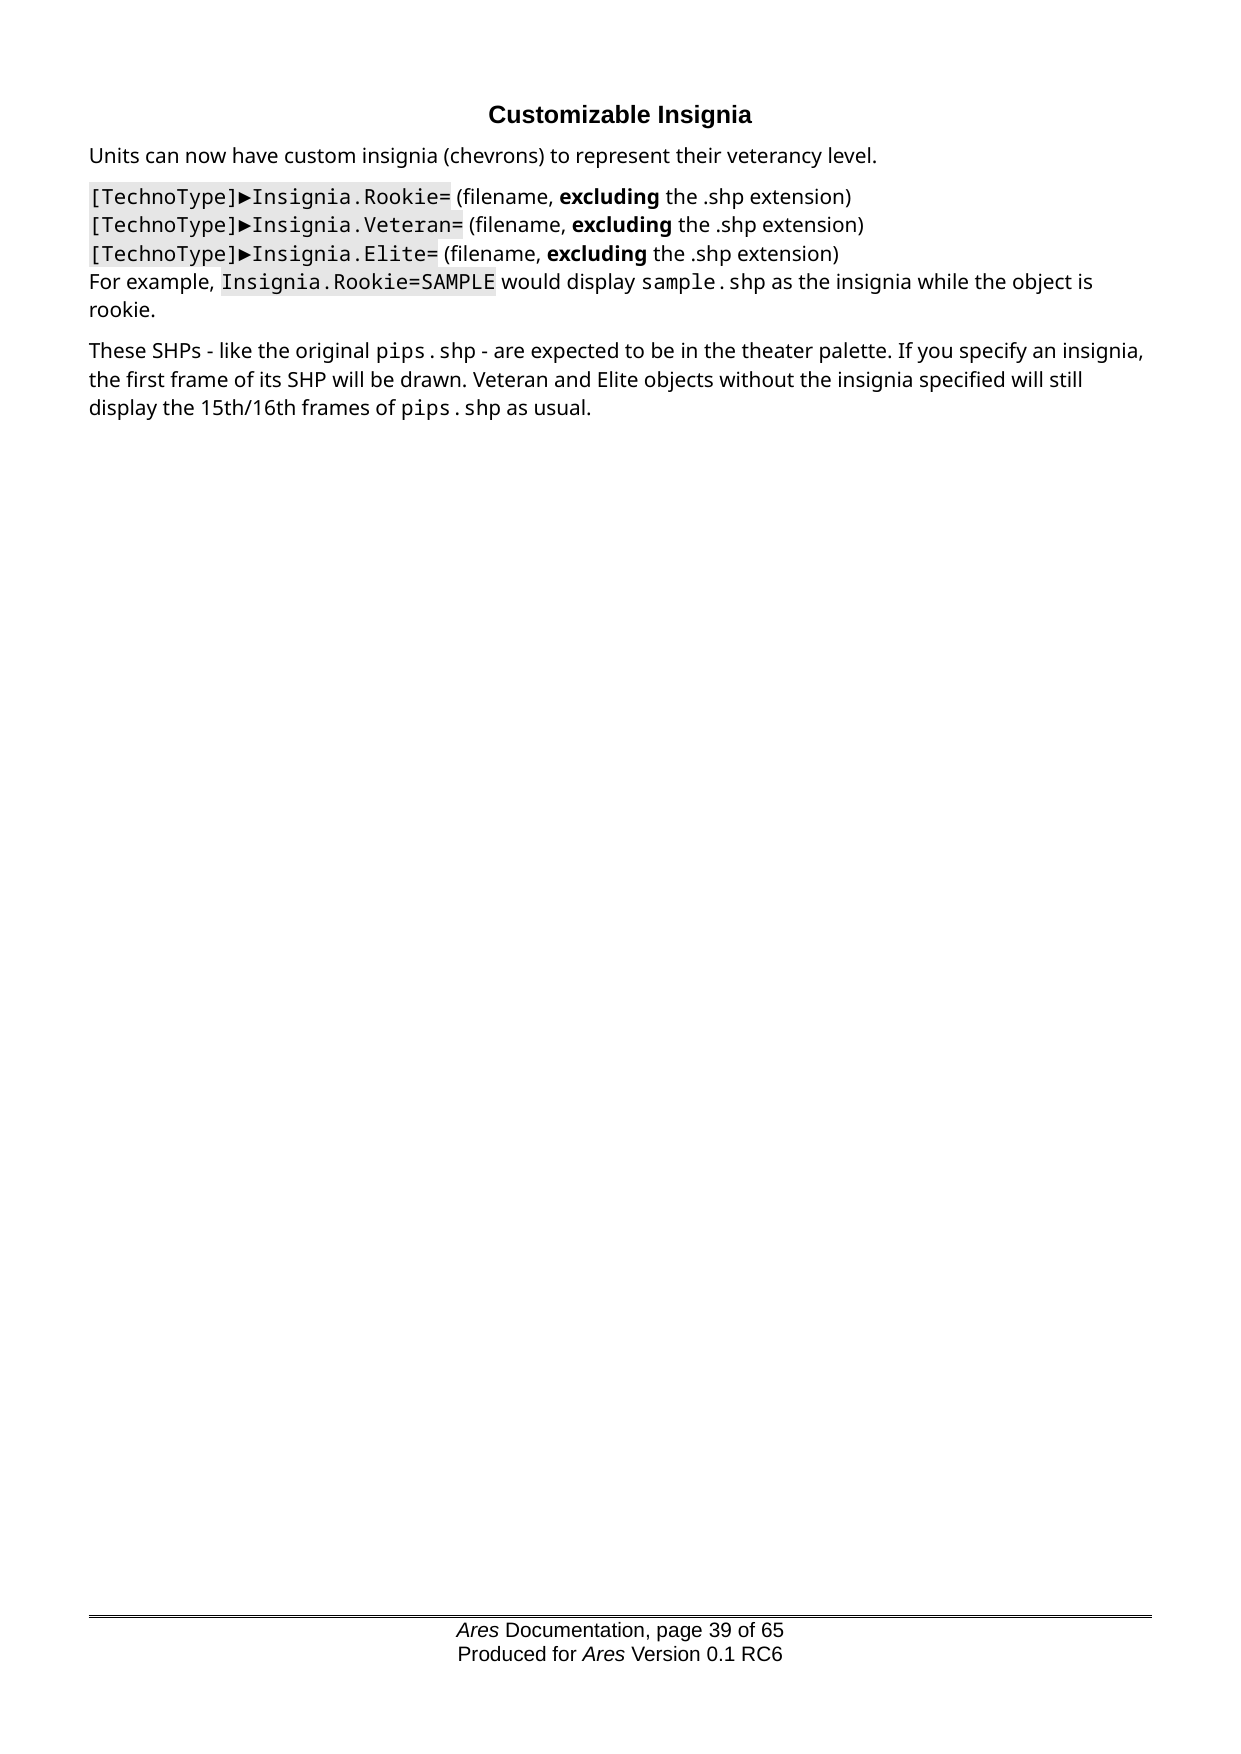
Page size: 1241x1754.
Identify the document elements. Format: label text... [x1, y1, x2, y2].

subtitle Customizable Insignia [88, 100, 1152, 129]
text These SHPs - like the original pips.shp - are expected to be in the theater palette. If you specify an insignia, the first frame of its SHP will be drawn. Veteran and Elite objects without the insignia specified will still display the 15th/16th frames of pips.shp as usual. [88, 336, 1152, 422]
text Units can now have custom insignia (chevrons) to represent their veterancy level. [88, 141, 1152, 169]
text [TechnoType]►Insignia.Rookie= (filename, excluding the .shp extension) [TechnoType]►Insignia.Veteran= (filename, excluding the .shp extension) [TechnoType]►Insignia.Elite= (filename, excluding the .shp extension) For example, Insignia.Rookie=SAMPLE would display sample.shp as the insignia while the object is rookie. [88, 182, 1152, 324]
